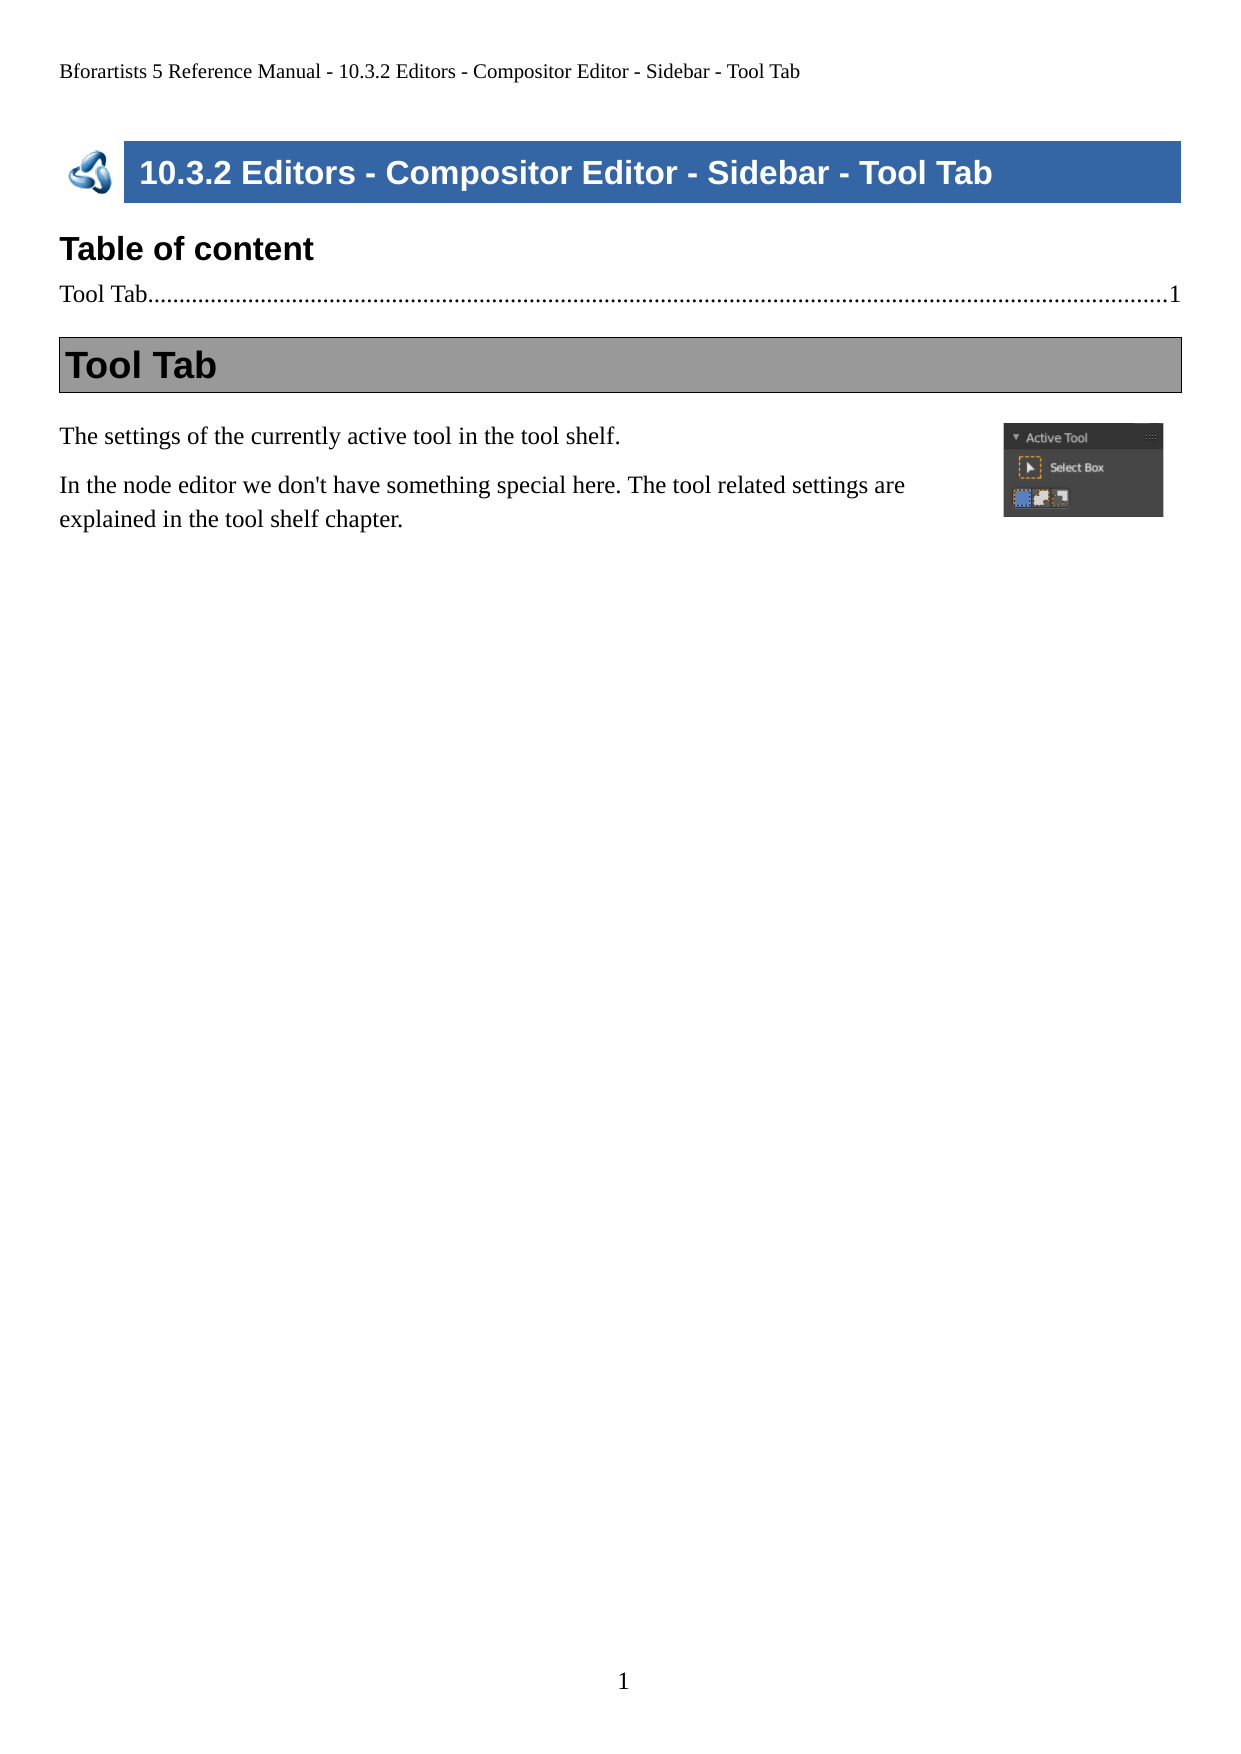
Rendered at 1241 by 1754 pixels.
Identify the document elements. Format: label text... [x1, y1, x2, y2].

table_header 10.3.2 Editors - Compositor Editor - Sidebar - Tool Tab [124, 141, 1181, 203]
text In the node editor we don't have something special here. The tool related settings are explained in the tool shelf chapter. [59, 470, 1181, 533]
table_header Tool Tab [60, 338, 1181, 392]
text The settings of the currently active tool in the tool shelf. [59, 421, 1181, 450]
subtitle Table of content [59, 228, 1181, 267]
picture [65, 147, 114, 197]
picture [1003, 423, 1164, 517]
table_header [59, 141, 124, 203]
text Tool Tab 1 [59, 279, 1181, 308]
